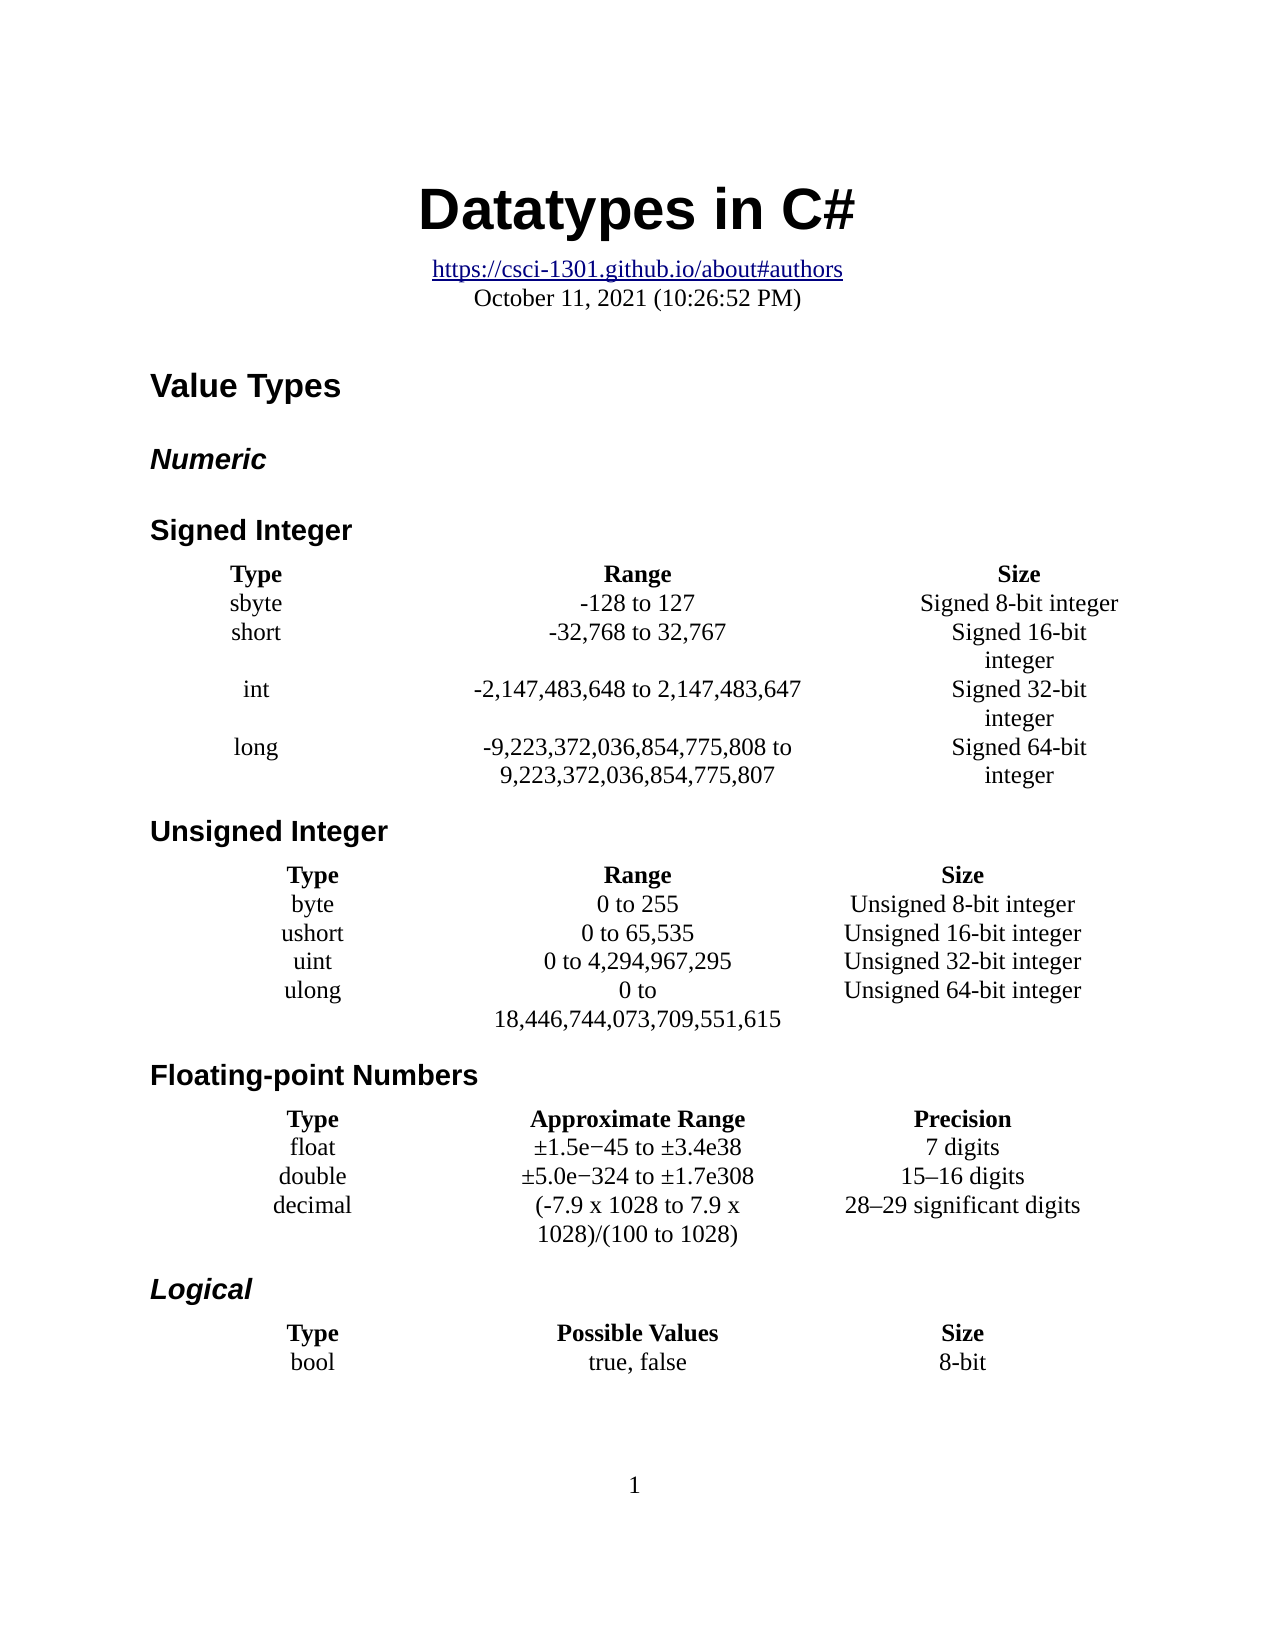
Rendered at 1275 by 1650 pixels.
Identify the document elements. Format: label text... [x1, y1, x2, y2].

table_cell bool [150, 1347, 475, 1376]
table_cell Signed 16-bit integer [913, 617, 1125, 674]
title Datatypes in C# [150, 175, 1125, 242]
table_cell Unsigned 32-bit integer [800, 946, 1125, 975]
table_cell byte [150, 889, 475, 918]
table_header Precision [800, 1104, 1125, 1132]
table_cell float [150, 1133, 475, 1161]
table_cell int [150, 674, 362, 732]
table_header Range [362, 559, 913, 588]
subtitle Floating-point Numbers [150, 1058, 1125, 1091]
text https://csci-1301.github.io/about#authors [150, 254, 1125, 283]
subtitle Logical [150, 1272, 1125, 1306]
text October 11, 2021 (10:26:52 PM) [150, 283, 1125, 312]
table_header Size [800, 860, 1125, 889]
table_cell true, false [475, 1347, 800, 1376]
table_cell ±5.0e−324 to ±1.7e308 [475, 1161, 800, 1190]
table_cell decimal [150, 1190, 475, 1247]
table_cell Signed 32-bit integer [913, 674, 1125, 732]
table_cell 0 to 18,446,744,073,709,551,615 [475, 975, 800, 1033]
table_cell 0 to 65,535 [475, 918, 800, 946]
table_header Type [150, 860, 475, 889]
table_cell sbyte [150, 588, 362, 617]
table_cell -2,147,483,648 to 2,147,483,647 [362, 674, 913, 732]
table_cell Signed 64-bit integer [913, 732, 1125, 789]
table_cell long [150, 732, 362, 789]
table_header Type [150, 1104, 475, 1132]
table_cell uint [150, 946, 475, 975]
table_header Type [150, 1319, 475, 1347]
table_cell (-7.9 x 1028 to 7.9 x 1028)/(100 to 1028) [475, 1190, 800, 1247]
table_cell double [150, 1161, 475, 1190]
table_cell 28–29 significant digits [800, 1190, 1125, 1247]
table_cell Unsigned 8-bit integer [800, 889, 1125, 918]
table_cell 15–16 digits [800, 1161, 1125, 1190]
subtitle Numeric [150, 442, 1125, 476]
table_cell ±1.5e−45 to ±3.4e38 [475, 1133, 800, 1161]
subtitle Signed Integer [150, 513, 1125, 547]
table_cell -32,768 to 32,767 [362, 617, 913, 674]
table_header Size [800, 1319, 1125, 1347]
table_header Type [150, 559, 362, 588]
table_header Size [913, 559, 1125, 588]
table_cell Unsigned 64-bit integer [800, 975, 1125, 1033]
table_header Possible Values [475, 1319, 800, 1347]
table_cell 0 to 255 [475, 889, 800, 918]
table_header Approximate Range [475, 1104, 800, 1132]
table_cell -128 to 127 [362, 588, 913, 617]
table_cell Signed 8-bit integer [913, 588, 1125, 617]
table_cell 7 digits [800, 1133, 1125, 1161]
subtitle Unsigned Integer [150, 814, 1125, 848]
table_cell 8-bit [800, 1347, 1125, 1376]
table_cell ushort [150, 918, 475, 946]
subtitle Value Types [150, 366, 1125, 404]
table_header Range [475, 860, 800, 889]
table_cell -9,223,372,036,854,775,808 to 9,223,372,036,854,775,807 [362, 732, 913, 789]
table_cell 0 to 4,294,967,295 [475, 946, 800, 975]
table_cell Unsigned 16-bit integer [800, 918, 1125, 946]
table_cell ulong [150, 975, 475, 1033]
table_cell short [150, 617, 362, 674]
